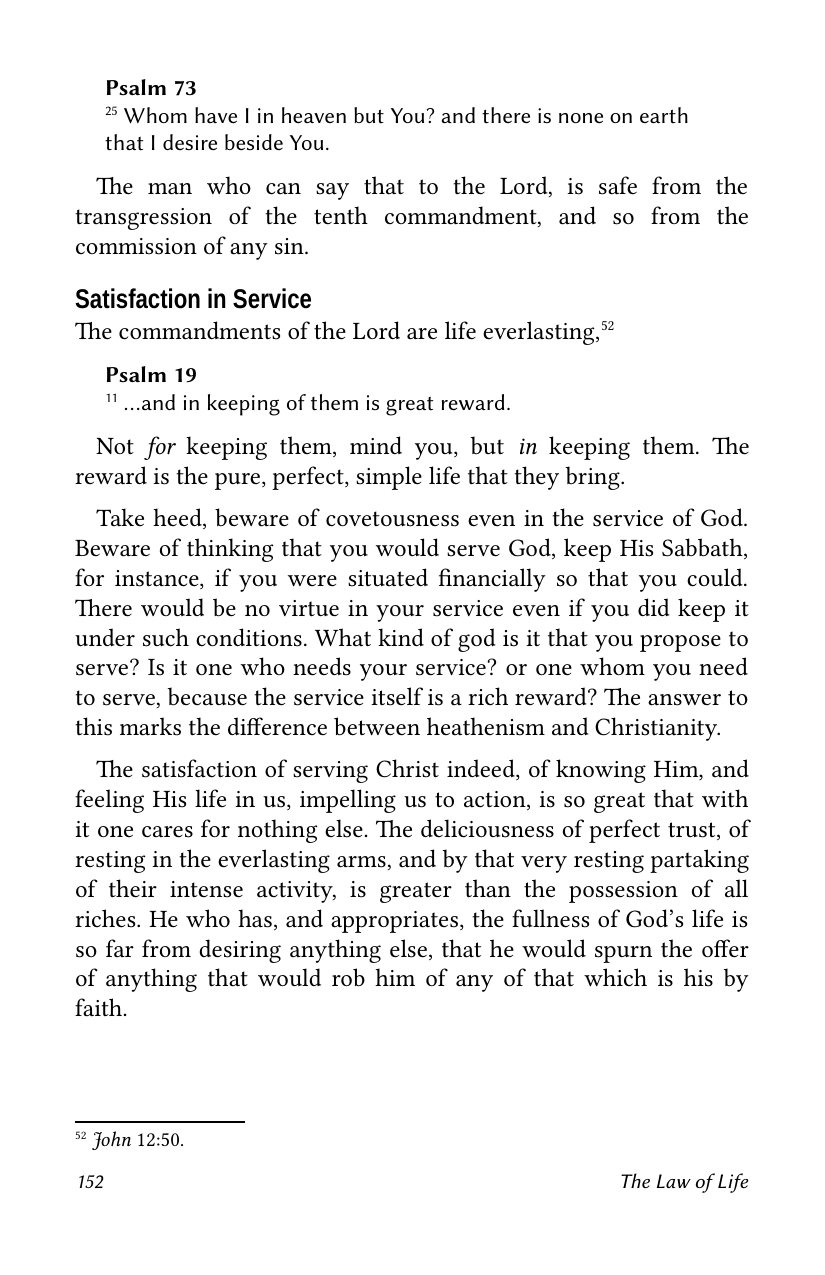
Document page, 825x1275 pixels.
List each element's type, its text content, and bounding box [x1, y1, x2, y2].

text The satisfaction of serving Christ indeed, of knowing Him, and feeling His life in us, impelling us to action, is so great that with it one cares for nothing else. The deliciousness of perfect trust, of resting in the everlasting arms, and by that very resting partaking of their intense activity, is greater than the possession of all riches. He who has, and appropriates, the fullness of God’s life is so far from desiring anything else, that he would spurn the offer of anything that would rob him of any of that which is his by faith. [75, 755, 750, 1023]
text Psalm 19 [105, 362, 750, 388]
text The man who can say that to the Lord, is safe from the transgression of the tenth commandment, and so from the commission of any sin. [75, 172, 750, 261]
text Take heed, beware of covetousness even in the service of God. Beware of thinking that you would serve God, keep His Sabbath, for instance, if you were situated financially so that you could. There would be no virtue in your service even if you did keep it under such conditions. What kind of god is it that you propose to serve? Is it one who needs your service? or one whom you need to serve, because the service itself is a rich reward? The answer to this marks the difference between heathenism and Christianity. [75, 504, 750, 742]
text 11 ...and in keeping of them is great reward. [105, 390, 720, 416]
subtitle Satisfaction in Service [75, 283, 750, 314]
text The commandments of the Lord are life everlasting, [75, 317, 750, 346]
text Psalm 73 [105, 75, 750, 101]
text 25 Whom have I in heaven but You? and there is none on earth that I desire beside You. [105, 103, 720, 156]
text Not for keeping them, mind you, but in keeping them. The reward is the pure, perfect, simple life that they bring. [75, 432, 750, 491]
text John 12:50. [75, 1128, 750, 1152]
